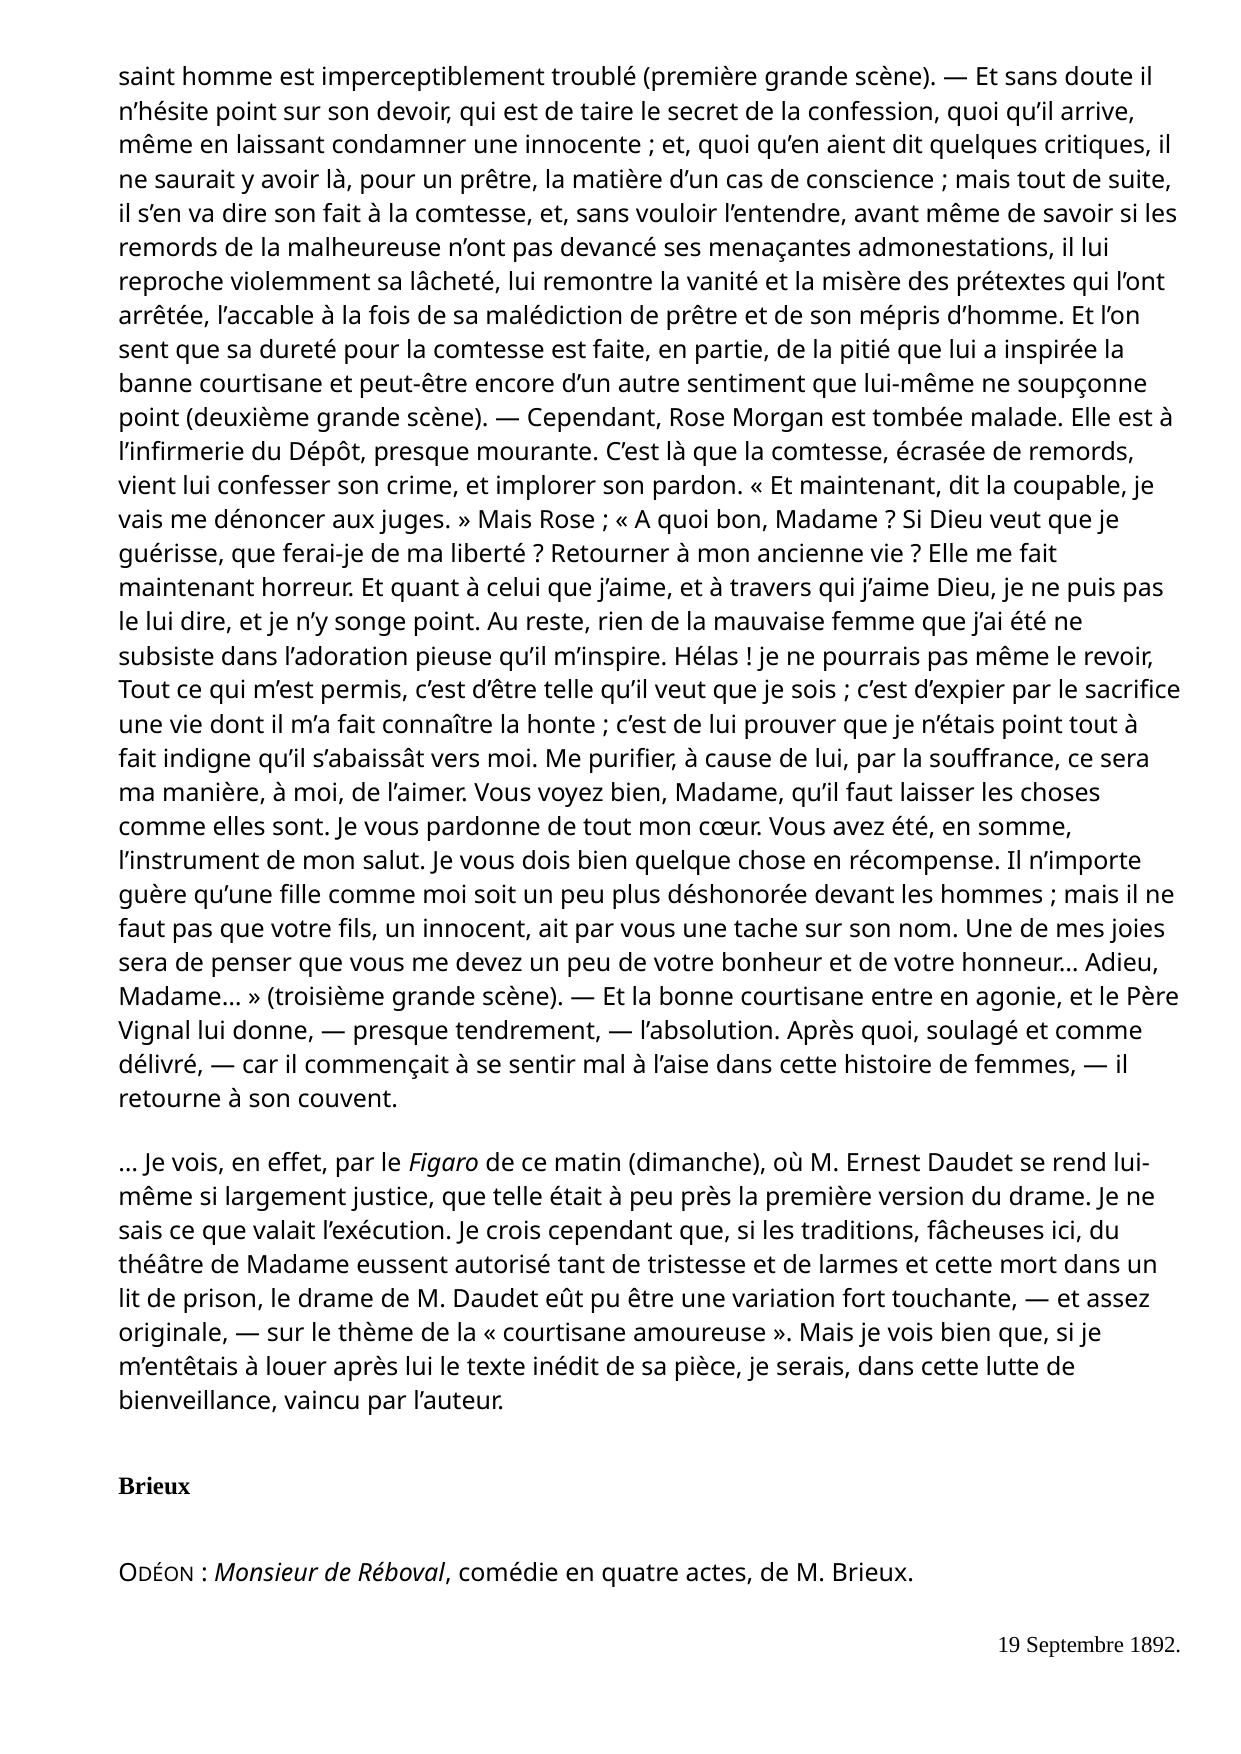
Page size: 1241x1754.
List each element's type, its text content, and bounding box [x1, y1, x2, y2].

text 19 Septembre 1892. [118, 1631, 1181, 1657]
subtitle Odéon : Monsieur de Réboval, comédie en quatre actes, de M. Brieux. [118, 1555, 1181, 1589]
text saint homme est imperceptiblement troublé (première grande scène). — Et sans doute il n’hésite point sur son devoir, qui est de taire le secret de la confession, quoi qu’il arrive, même en laissant condamner une innocente ; et, quoi qu’en aient dit quelques critiques, il ne saurait y avoir là, pour un prêtre, la matière d’un cas de conscience ; mais tout de suite, il s’en va dire son fait à la comtesse, et, sans vouloir l’entendre, avant même de savoir si les remords de la malheureuse n’ont pas devancé ses menaçantes admonestations, il lui reproche violemment sa lâcheté, lui remontre la vanité et la misère des prétextes qui l’ont arrêtée, l’accable à la fois de sa malédiction de prêtre et de son mépris d’homme. Et l’on sent que sa dureté pour la comtesse est faite, en partie, de la pitié que lui a inspirée la banne courtisane et peut-être encore d’un autre sentiment que lui-même ne soupçonne point (deuxième grande scène). — Cependant, Rose Morgan est tombée malade. Elle est à l’infirmerie du Dépôt, presque mourante. C’est là que la comtesse, écrasée de remords, vient lui confesser son crime, et implorer son pardon. « Et maintenant, dit la coupable, je vais me dénoncer aux juges. » Mais Rose ; « A quoi bon, Madame ? Si Dieu veut que je guérisse, que ferai-je de ma liberté ? Retourner à mon ancienne vie ? Elle me fait maintenant horreur. Et quant à celui que j’aime, et à travers qui j’aime Dieu, je ne puis pas le lui dire, et je n’y songe point. Au reste, rien de la mauvaise femme que j’ai été ne subsiste dans l’adoration pieuse qu’il m’inspire. Hélas ! je ne pourrais pas même le revoir, Tout ce qui m’est permis, c’est d’être telle qu’il veut que je sois ; c’est d’expier par le sacrifice une vie dont il m’a fait connaître la honte ; c’est de lui prouver que je n’étais point tout à fait indigne qu’il s’abaissât vers moi. Me purifier, à cause de lui, par la souffrance, ce sera ma manière, à moi, de l’aimer. Vous voyez bien, Madame, qu’il faut laisser les choses comme elles sont. Je vous pardonne de tout mon cœur. Vous avez été, en somme, l’instrument de mon salut. Je vous dois bien quelque chose en récompense. Il n’importe guère qu’une fille comme moi soit un peu plus déshonorée devant les hommes ; mais il ne faut pas que votre fils, un innocent, ait par vous une tache sur son nom. Une de mes joies sera de penser que vous me devez un peu de votre bonheur et de votre honneur… Adieu, Madame… » (troisième grande scène). — Et la bonne courtisane entre en agonie, et le Père Vignal lui donne, — presque tendrement, — l’absolution. Après quoi, soulagé et comme délivré, — car il commençait à se sentir mal à l’aise dans cette histoire de femmes, — il retourne à son couvent. [118, 59, 1181, 1115]
text … Je vois, en effet, par le Figaro de ce matin (dimanche), où M. Ernest Daudet se rend lui-même si largement justice, que telle était à peu près la première version du drame. Je ne sais ce que valait l’exécution. Je crois cependant que, si les traditions, fâcheuses ici, du théâtre de Madame eussent autorisé tant de tristesse et de larmes et cette mort dans un lit de prison, le drame de M. Daudet eût pu être une variation fort touchante, — et assez originale, — sur le thème de la « courtisane amoureuse ». Mais je vois bien que, si je m’entêtais à louer après lui le texte inédit de sa pièce, je serais, dans cette lutte de bienveillance, vaincu par l’auteur. [118, 1144, 1181, 1417]
subtitle Brieux [118, 1471, 1181, 1500]
